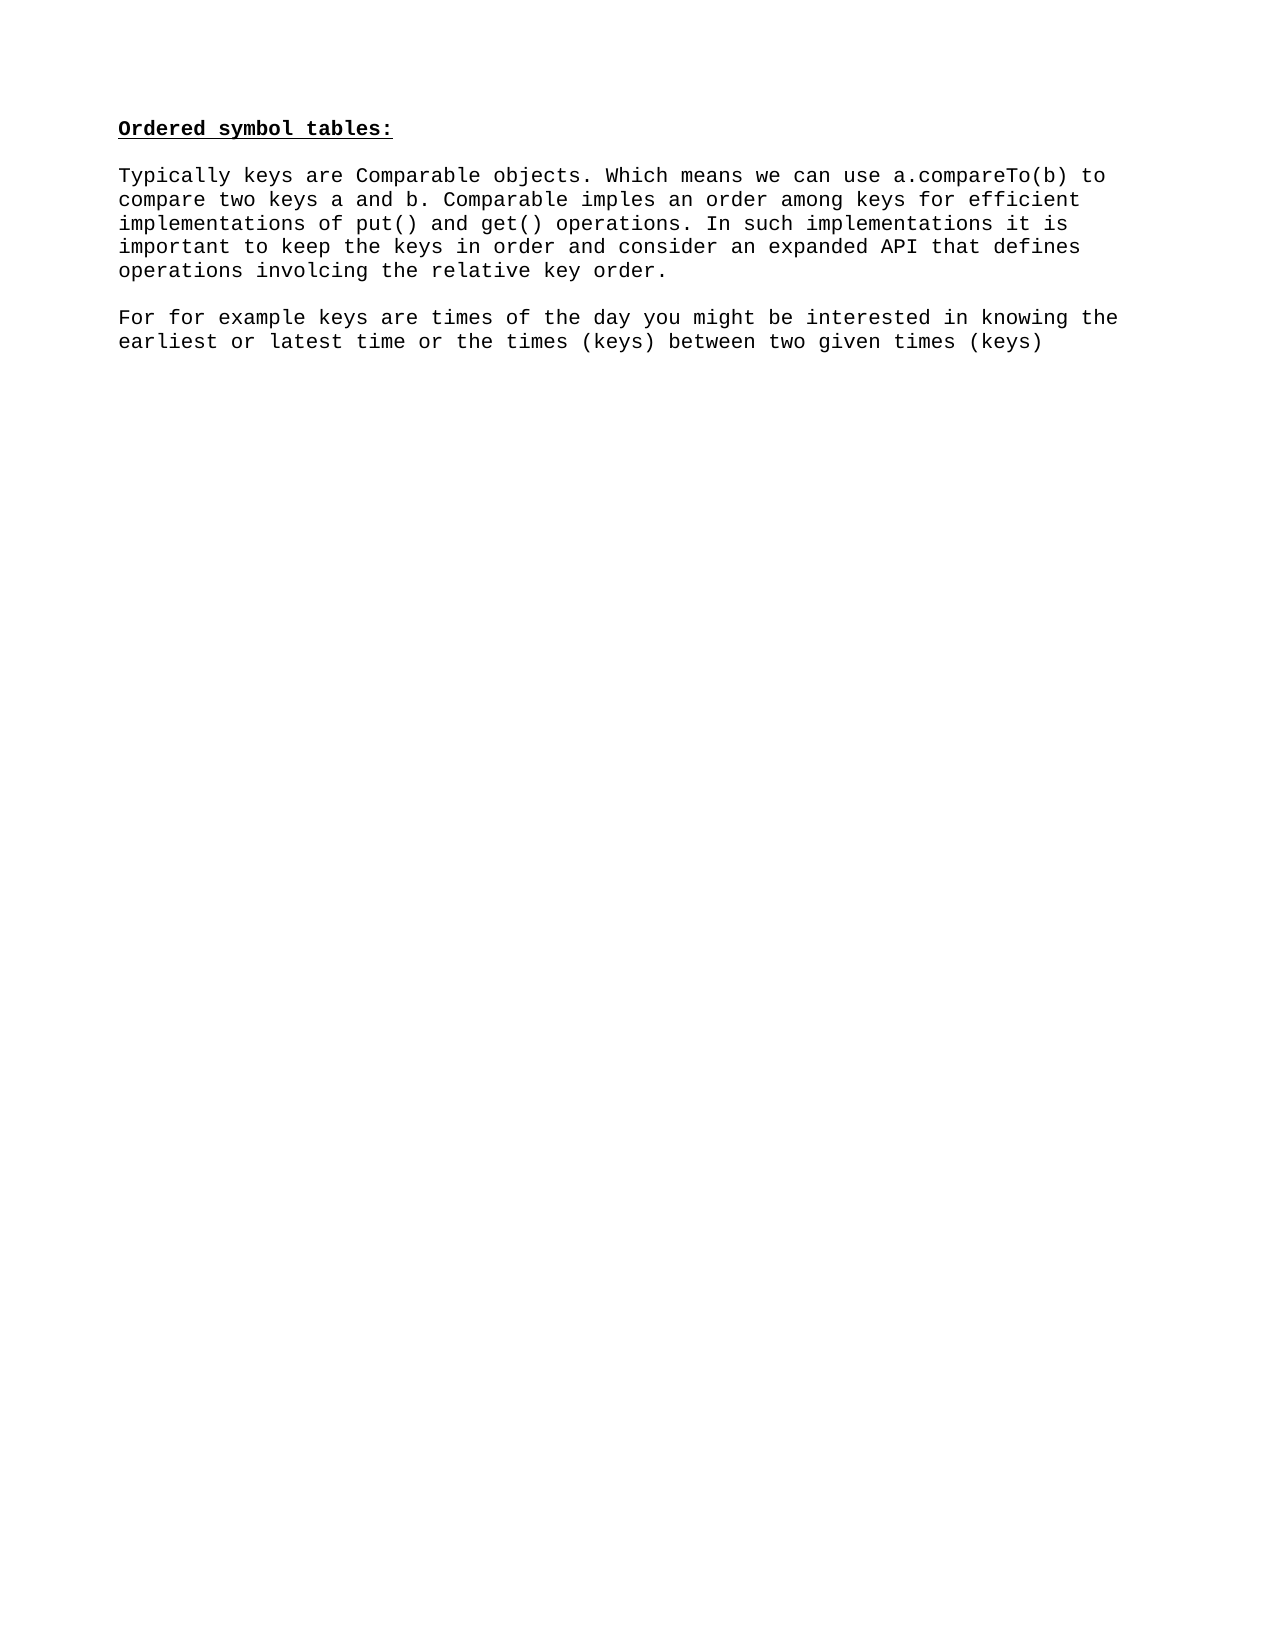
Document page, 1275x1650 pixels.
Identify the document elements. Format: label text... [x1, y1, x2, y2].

text For for example keys are times of the day you might be interested in knowing the earliest or latest time or the times (keys) between two given times (keys) [118, 307, 1157, 354]
text Typically keys are Comparable objects. Which means we can use a.compareTo(b) to compare two keys a and b. Comparable imples an order among keys for efficient implementations of put() and get() operations. In such implementations it is important to keep the keys in order and consider an expanded API that defines operations involcing the relative key order. [118, 165, 1157, 284]
text Ordered symbol tables: [118, 118, 1157, 142]
